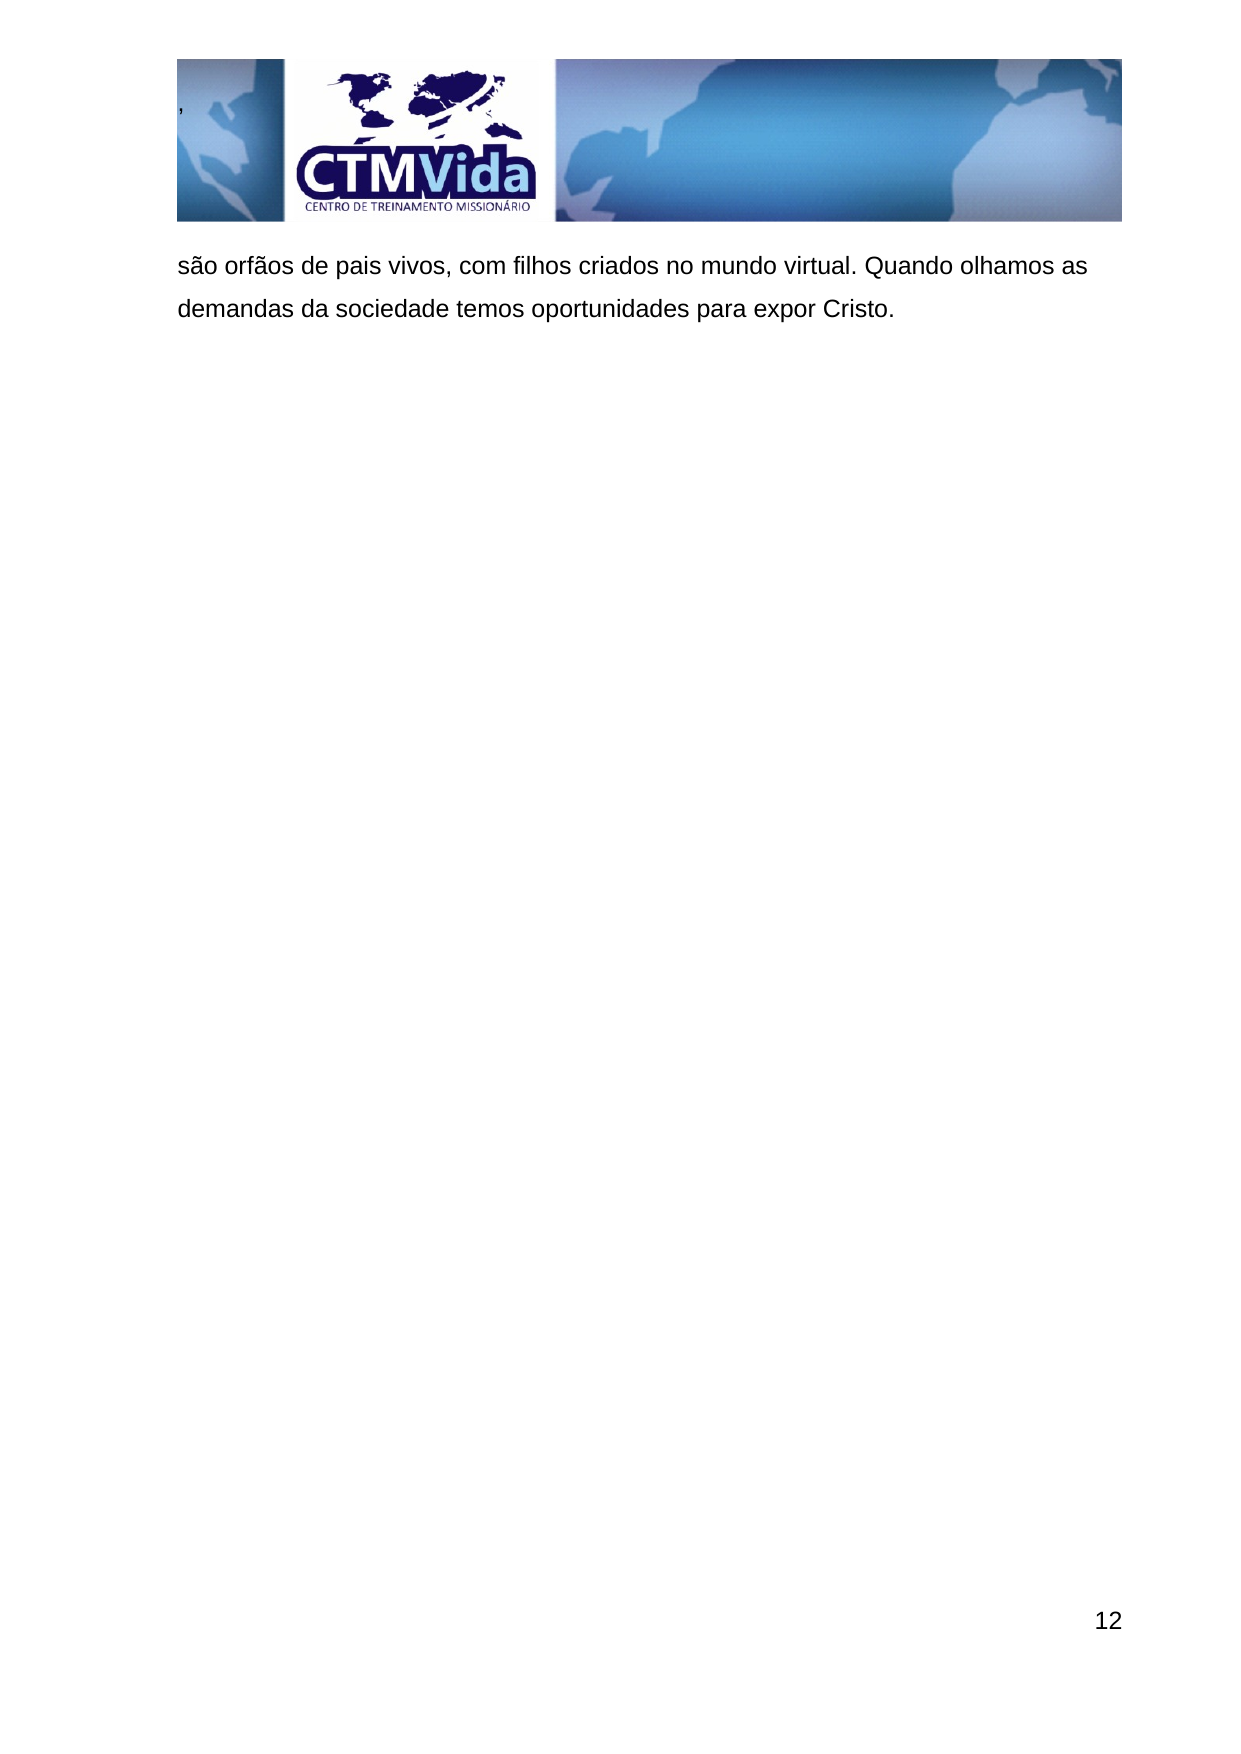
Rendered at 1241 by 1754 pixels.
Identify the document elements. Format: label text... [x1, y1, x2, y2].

text são orfãos de pais vivos, com filhos criados no mundo virtual. Quando olhamos as demandas da sociedade temos oportunidades para expor Cristo. [177, 251, 1122, 323]
picture [177, 59, 1122, 222]
